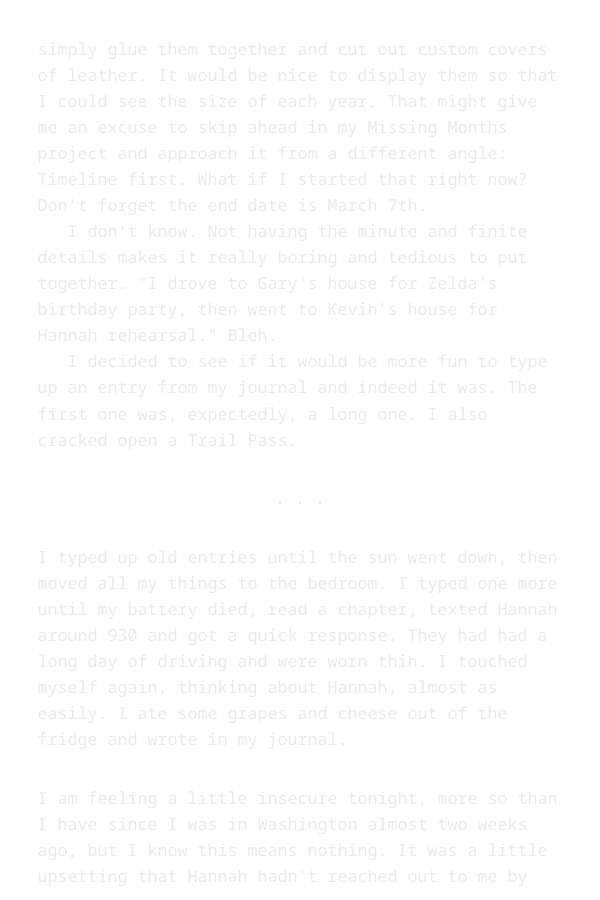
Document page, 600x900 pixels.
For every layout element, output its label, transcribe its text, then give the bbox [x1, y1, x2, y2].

text I don't know. Not having the minute and finite details makes it really boring and tedious to put together. "I drove to Gary's house for Zelda's birthday party, then went to Kevin's house for Hannah rehearsal." Bleh. [37, 220, 562, 347]
text . . . [37, 487, 562, 509]
text simply glue them together and cut out custom covers of leather. It would be nice to display them so that I could see the size of each year. That might give me an excuse to skip ahead in my Missing Months project and approach it from a different angle: Timeline first. What if I started that right now? Don't forget the end date is March 7th. [37, 37, 562, 216]
text I decided to see if it would be more fun to type up an entry from my journal and indeed it was. The first one was, expectedly, a long one. I also cracked open a Trail Pass. [37, 350, 562, 451]
text I am feeling a little insecure tonight, more so than I have since I was in Washington almost two weeks ago, but I know this means nothing. It was a little upsetting that Hannah hadn't reached out to me by [37, 786, 562, 887]
text I typed up old entries until the sun went down, then moved all my things to the bedroom. I typed one more until my battery died, read a chapter, texted Hannah around 930 and got a quick response. They had had a long day of driving and were worn thin. I touched myself again, thinking about Hannah, almost as easily. I ate some grapes and cheese out of the fridge and wrote in my journal. [37, 545, 562, 750]
